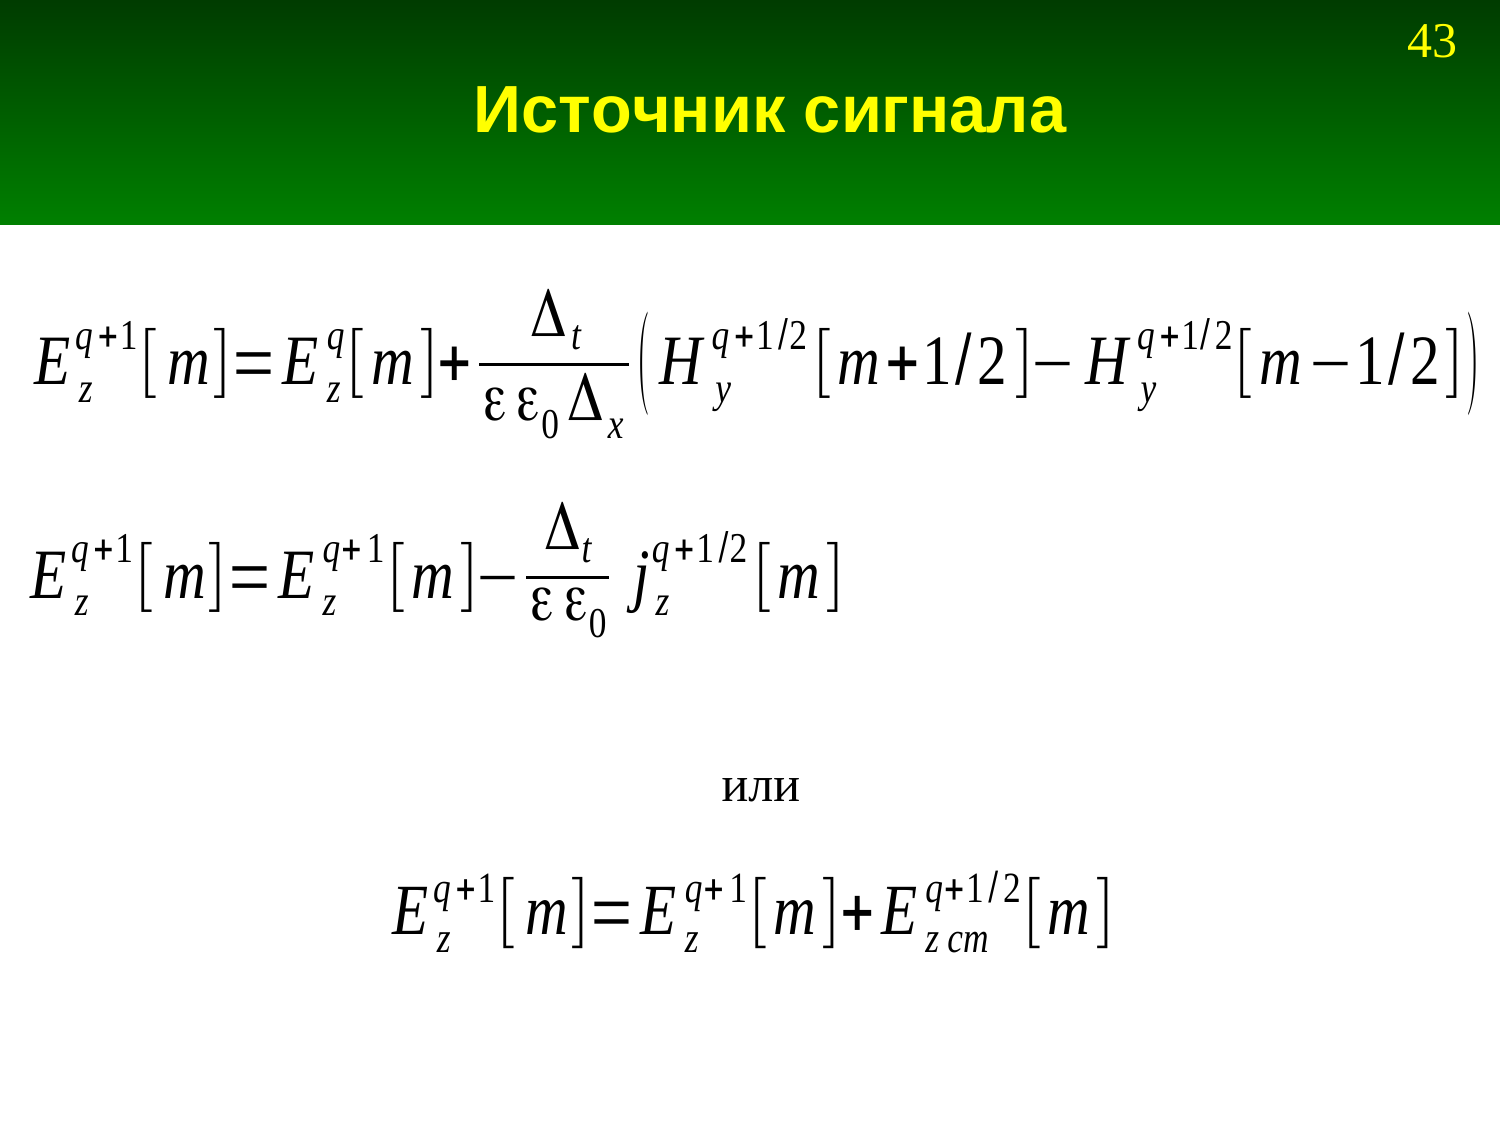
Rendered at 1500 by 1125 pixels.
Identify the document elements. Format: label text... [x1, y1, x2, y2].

title Источник сигнала [100, 7, 1441, 204]
text_box или [706, 744, 815, 819]
chart [373, 862, 1127, 963]
chart [16, 282, 1493, 449]
chart [11, 496, 856, 648]
